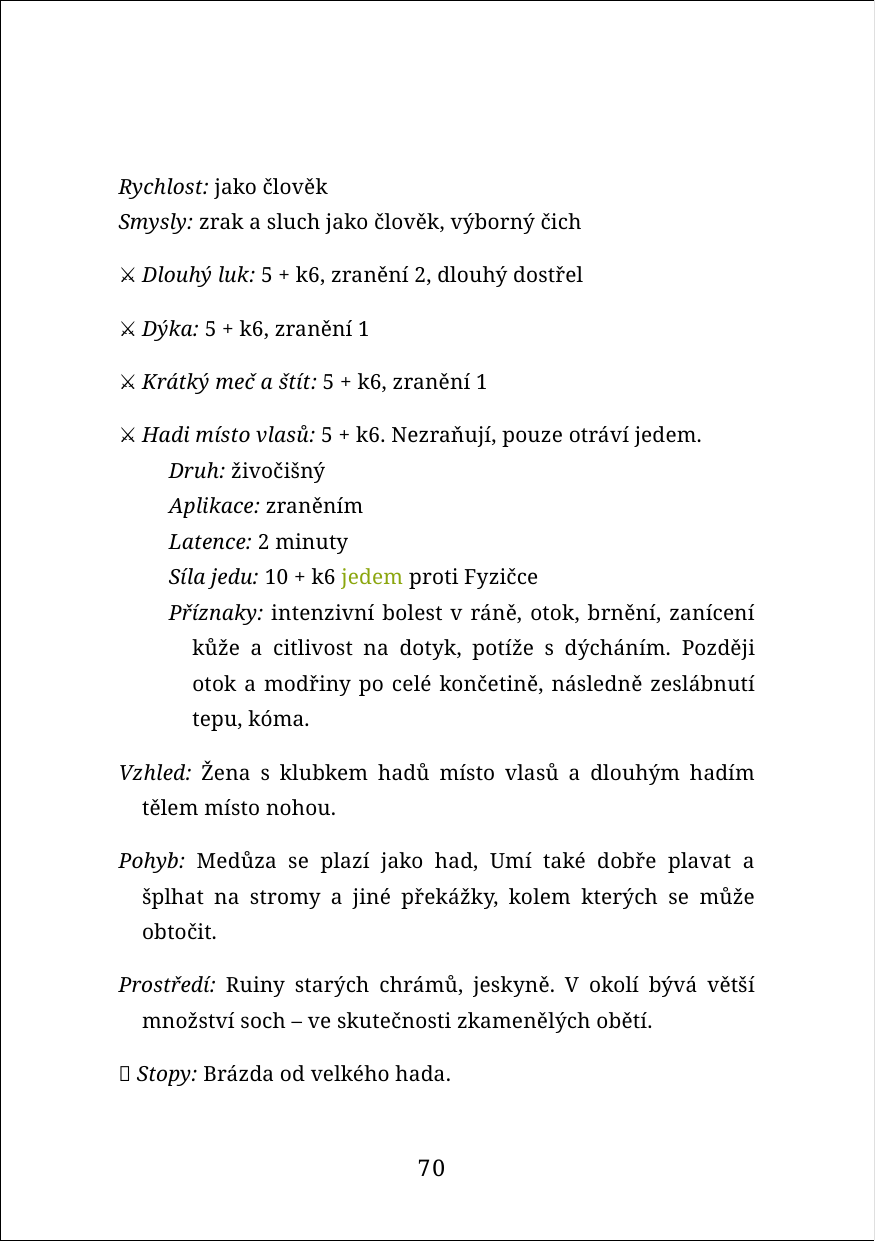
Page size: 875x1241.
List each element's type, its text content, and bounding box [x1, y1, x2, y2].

text Druh: živočišný [168, 456, 756, 484]
text Pohyb: Medůza se plazí jako had, Umí také dobře plavat a šplhat na stromy a jiné překážky, kolem kterých se může obtočit. [118, 846, 756, 946]
text 👣 Stopy: Brázda od velkého hada. [118, 1059, 756, 1088]
text ⚔ Dlouhý luk: 5 + k6, zranění 2, dlouhý dostřel [118, 261, 756, 289]
text Latence: 2 minuty [168, 527, 756, 555]
text Příznaky: intenzivní bolest v ráně, otok, brnění, zanícení kůže a citlivost na dotyk, potíže s dýcháním. Později otok a modřiny po celé končetině, následně zeslábnutí tepu, kóma. [168, 598, 756, 733]
text Síla jedu: 10 + k6 jedem proti Fyzičce [168, 562, 756, 591]
text Aplikace: zraněním [168, 491, 756, 520]
text Prostředí: Ruiny starých chrámů, jeskyně. V okolí bývá větší množství soch – ve skutečnosti zkamenělých obětí. [118, 971, 756, 1034]
text ⚔ Krátký meč a štít: 5 + k6, zranění 1 [118, 367, 756, 395]
text Smysly: zrak a sluch jako člověk, výborný čich [118, 207, 756, 236]
text ⚔ Dýka: 5 + k6, zranění 1 [118, 314, 756, 342]
text Rychlost: jako člověk [118, 172, 756, 200]
text Vzhled: Žena s klubkem hadů místo vlasů a dlouhým hadím tělem místo nohou. [118, 758, 756, 822]
text ⚔ Hadi místo vlasů: 5 + k6. Nezraňují, pouze otráví jedem. [118, 420, 756, 449]
